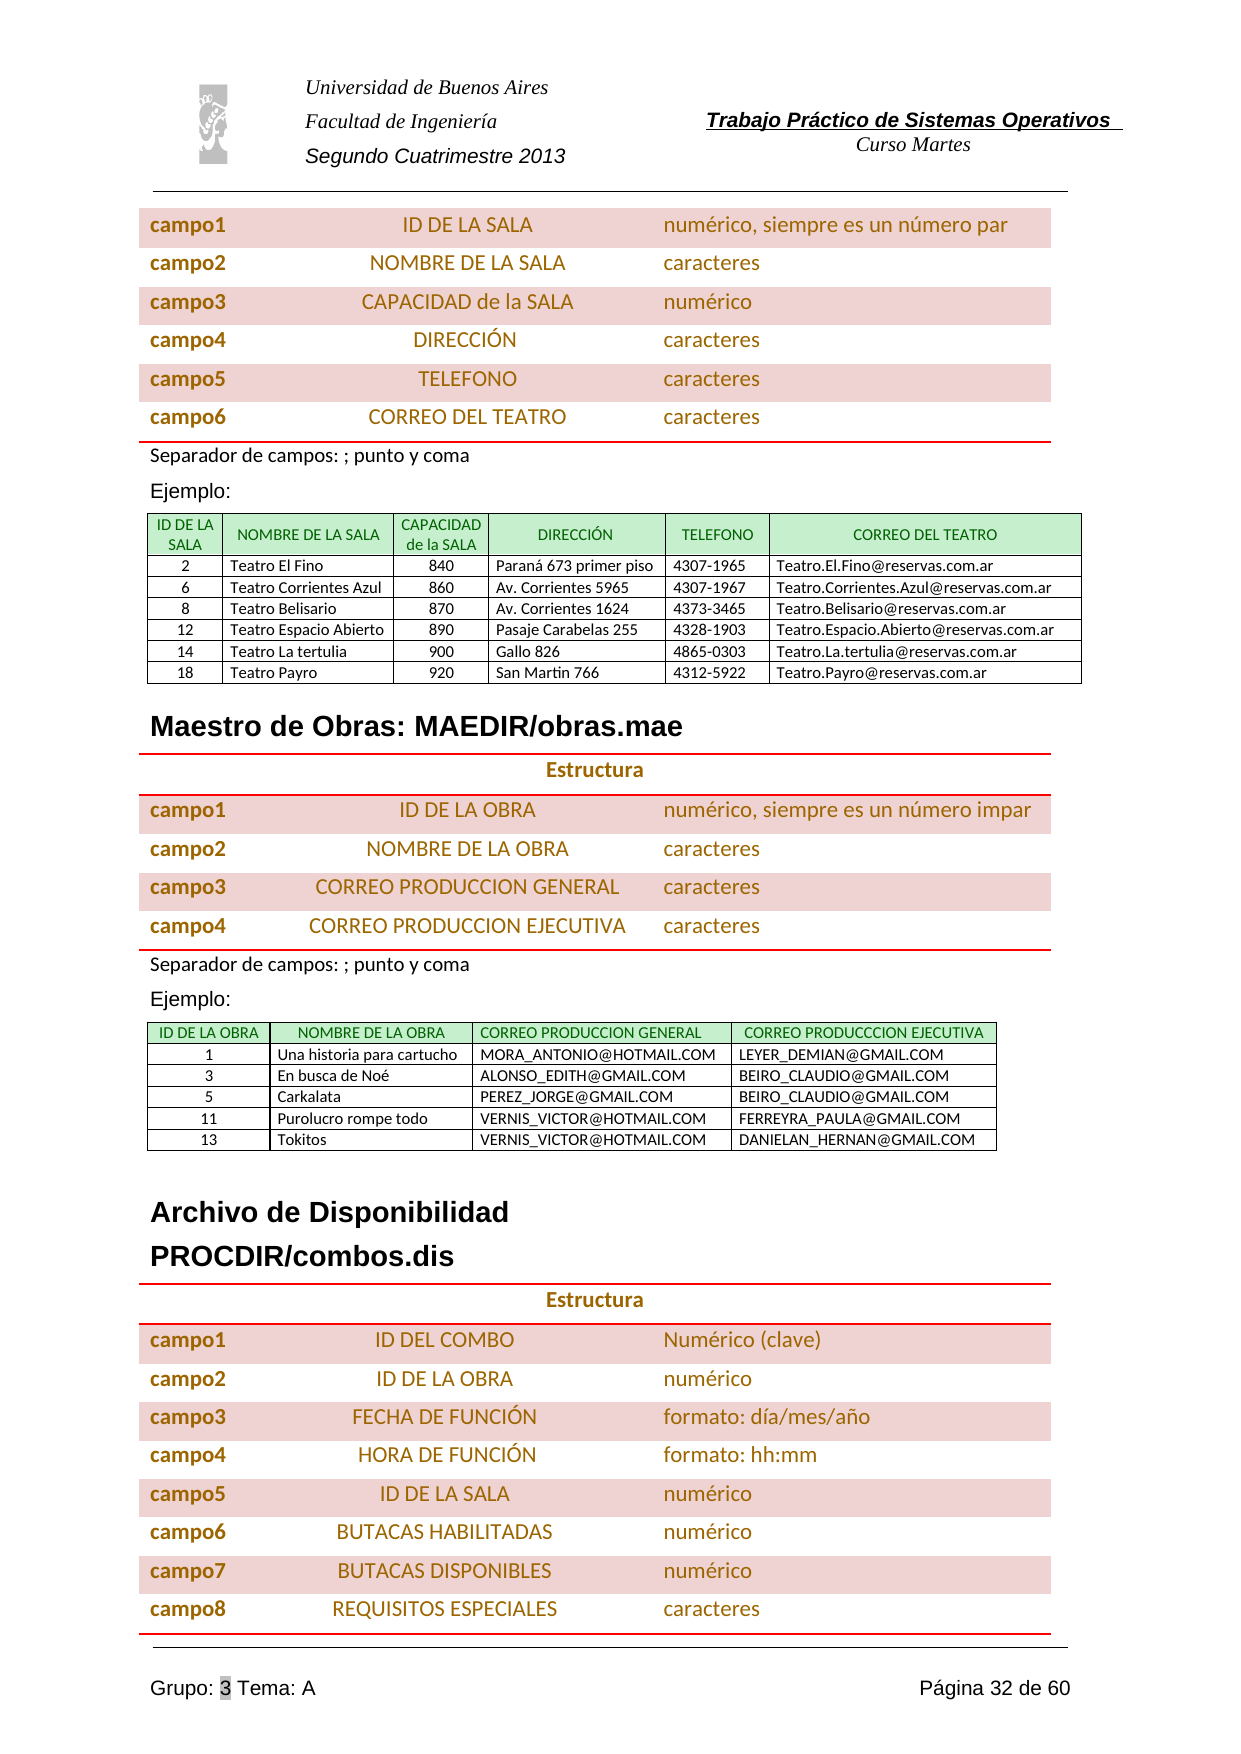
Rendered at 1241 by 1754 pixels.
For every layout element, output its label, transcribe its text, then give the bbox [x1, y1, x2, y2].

table_cell 1 [148, 1044, 269, 1064]
table_cell caracteres [652, 1594, 1051, 1633]
table_cell Teatro El Fino [223, 556, 393, 576]
table_header CORREO PRODUCCION GENERAL [473, 1023, 731, 1043]
table_cell 870 [394, 598, 488, 618]
table_cell 4373-3465 [666, 598, 769, 618]
table_header NOMBRE DE LA OBRA [271, 1023, 472, 1043]
table_cell campo4 [139, 1441, 237, 1479]
table_cell BUTACAS DISPONIBLES [237, 1556, 652, 1594]
table_cell Teatro.Corrientes.Azul@reservas.com.ar [770, 577, 1081, 597]
table_cell BEIRO_CLAUDIO@GMAIL.COM [732, 1087, 996, 1107]
table_cell Teatro.La.tertulia@reservas.com.ar [770, 641, 1081, 661]
table_cell Teatro Corrientes Azul [223, 577, 393, 597]
table_cell 18 [148, 662, 222, 683]
table_header CORREO DEL TEATRO [770, 514, 1081, 554]
text Separador de campos: ; punto y coma [150, 443, 1090, 468]
table_cell 3 [148, 1065, 269, 1086]
table_cell numérico, siempre es un número par [652, 208, 1051, 248]
table_cell DANIELAN_HERNAN@GMAIL.COM [732, 1130, 996, 1150]
table_cell numérico [652, 1479, 1051, 1517]
table_cell 4865-0303 [666, 641, 769, 661]
table_cell Tokitos [271, 1130, 472, 1150]
table_header DIRECCIÓN [489, 514, 665, 554]
table_header Estructura [139, 1285, 1051, 1323]
table_cell caracteres [652, 834, 1051, 872]
table_cell ID DE LA OBRA [283, 796, 652, 834]
table_cell campo5 [139, 364, 283, 402]
table_cell campo3 [139, 287, 283, 325]
table_cell En busca de Noé [271, 1065, 472, 1086]
text PROCDIR/combos.dis [150, 1239, 1090, 1272]
table_cell Teatro.Belisario@reservas.com.ar [770, 598, 1081, 618]
table_cell ALONSO_EDITH@GMAIL.COM [473, 1065, 731, 1086]
picture [198, 82, 231, 166]
table_cell numérico [652, 287, 1051, 325]
table_cell caracteres [652, 364, 1051, 402]
text Ejemplo: [150, 987, 1090, 1011]
table_cell campo1 [139, 796, 283, 834]
table_cell FECHA DE FUNCIÓN [237, 1402, 652, 1441]
table_cell CORREO DEL TEATRO [283, 402, 652, 441]
text Maestro de Obras: MAEDIR/obras.mae [150, 709, 1090, 743]
table_cell caracteres [652, 248, 1051, 287]
table_cell campo8 [139, 1594, 237, 1633]
table_cell numérico, siempre es un número impar [652, 796, 1051, 834]
table_cell Teatro Belisario [223, 598, 393, 618]
text Separador de campos: ; punto y coma [150, 951, 1090, 977]
table_cell VERNIS_VICTOR@HOTMAIL.COM [473, 1108, 731, 1128]
table_cell BUTACAS HABILITADAS [237, 1518, 652, 1556]
table_cell Teatro.El.Fino@reservas.com.ar [770, 556, 1081, 576]
table_cell Purolucro rompe todo [271, 1108, 472, 1128]
table_cell NOMBRE DE LA SALA [283, 248, 652, 287]
table_cell numérico [652, 1556, 1051, 1594]
table_cell campo2 [139, 248, 283, 287]
table_cell Gallo 826 [489, 641, 665, 661]
table_cell 860 [394, 577, 488, 597]
table_cell campo1 [139, 1325, 237, 1364]
text Ejemplo: [150, 478, 1090, 502]
table_cell Av. Corrientes 1624 [489, 598, 665, 618]
table_cell BEIRO_CLAUDIO@GMAIL.COM [732, 1065, 996, 1086]
table_cell HORA DE FUNCIÓN [237, 1441, 652, 1479]
table_cell Teatro.Payro@reservas.com.ar [770, 662, 1081, 683]
table_cell 8 [148, 598, 222, 618]
table_header Estructura [139, 755, 1051, 793]
table_cell NOMBRE DE LA OBRA [283, 834, 652, 872]
table_cell campo3 [139, 1402, 237, 1441]
table_cell Teatro Espacio Abierto [223, 620, 393, 640]
table_cell Una historia para cartucho [271, 1044, 472, 1064]
table_cell formato: día/mes/año [652, 1402, 1051, 1441]
table_cell campo1 [139, 208, 283, 248]
table_cell campo3 [139, 873, 283, 911]
table_cell ID DE LA SALA [283, 208, 652, 248]
table_cell ID DE LA SALA [237, 1479, 652, 1517]
table_cell 4307-1965 [666, 556, 769, 576]
table_cell campo7 [139, 1556, 237, 1594]
table_cell Numérico (clave) [652, 1325, 1051, 1364]
table_cell Teatro Payro [223, 662, 393, 683]
table_cell MORA_ANTONIO@HOTMAIL.COM [473, 1044, 731, 1064]
table_cell 890 [394, 620, 488, 640]
table_cell CORREO PRODUCCION GENERAL [283, 873, 652, 911]
table_cell 4328-1903 [666, 620, 769, 640]
table_cell San Martin 766 [489, 662, 665, 683]
table_cell FERREYRA_PAULA@GMAIL.COM [732, 1108, 996, 1128]
table_cell TELEFONO [283, 364, 652, 402]
table_cell PEREZ_JORGE@GMAIL.COM [473, 1087, 731, 1107]
table_cell ID DE LA OBRA [237, 1364, 652, 1402]
table_cell 5 [148, 1087, 269, 1107]
table_cell campo6 [139, 1518, 237, 1556]
table_cell VERNIS_VICTOR@HOTMAIL.COM [473, 1130, 731, 1150]
table_cell 900 [394, 641, 488, 661]
text Archivo de Disponibilidad [150, 1195, 1090, 1228]
table_cell campo2 [139, 834, 283, 872]
table_cell Av. Corrientes 5965 [489, 577, 665, 597]
table_cell 4307-1967 [666, 577, 769, 597]
table_cell caracteres [652, 911, 1051, 949]
table_cell DIRECCIÓN [283, 325, 652, 364]
table_cell 840 [394, 556, 488, 576]
table_cell Teatro La tertulia [223, 641, 393, 661]
table_cell campo4 [139, 911, 283, 949]
table_cell formato: hh:mm [652, 1441, 1051, 1479]
table_cell numérico [652, 1518, 1051, 1556]
table_cell 14 [148, 641, 222, 661]
table_cell 2 [148, 556, 222, 576]
table_header NOMBRE DE LA SALA [223, 514, 393, 554]
table_cell 920 [394, 662, 488, 683]
table_header CAPACIDAD de la SALA [394, 514, 488, 554]
table_cell campo4 [139, 325, 283, 364]
table_header ID DE LA SALA [148, 514, 222, 554]
table_cell caracteres [652, 873, 1051, 911]
table_cell CAPACIDAD de la SALA [283, 287, 652, 325]
table_header ID DE LA OBRA [148, 1023, 269, 1043]
table_cell 13 [148, 1130, 269, 1150]
table_cell Teatro.Espacio.Abierto@reservas.com.ar [770, 620, 1081, 640]
table_cell caracteres [652, 402, 1051, 441]
table_cell Paraná 673 primer piso [489, 556, 665, 576]
table_cell ID DEL COMBO [237, 1325, 652, 1364]
table_cell REQUISITOS ESPECIALES [237, 1594, 652, 1633]
table_cell campo5 [139, 1479, 237, 1517]
table_cell Pasaje Carabelas 255 [489, 620, 665, 640]
table_cell 6 [148, 577, 222, 597]
table_cell LEYER_DEMIAN@GMAIL.COM [732, 1044, 996, 1064]
table_cell campo2 [139, 1364, 237, 1402]
table_header CORREO PRODUCCCION EJECUTIVA [732, 1023, 996, 1043]
table_cell numérico [652, 1364, 1051, 1402]
table_cell campo6 [139, 402, 283, 441]
table_cell caracteres [652, 325, 1051, 364]
table_cell 12 [148, 620, 222, 640]
table_header TELEFONO [666, 514, 769, 554]
table_cell 11 [148, 1108, 269, 1128]
table_cell CORREO PRODUCCION EJECUTIVA [283, 911, 652, 949]
table_cell Carkalata [271, 1087, 472, 1107]
table_cell 4312-5922 [666, 662, 769, 683]
